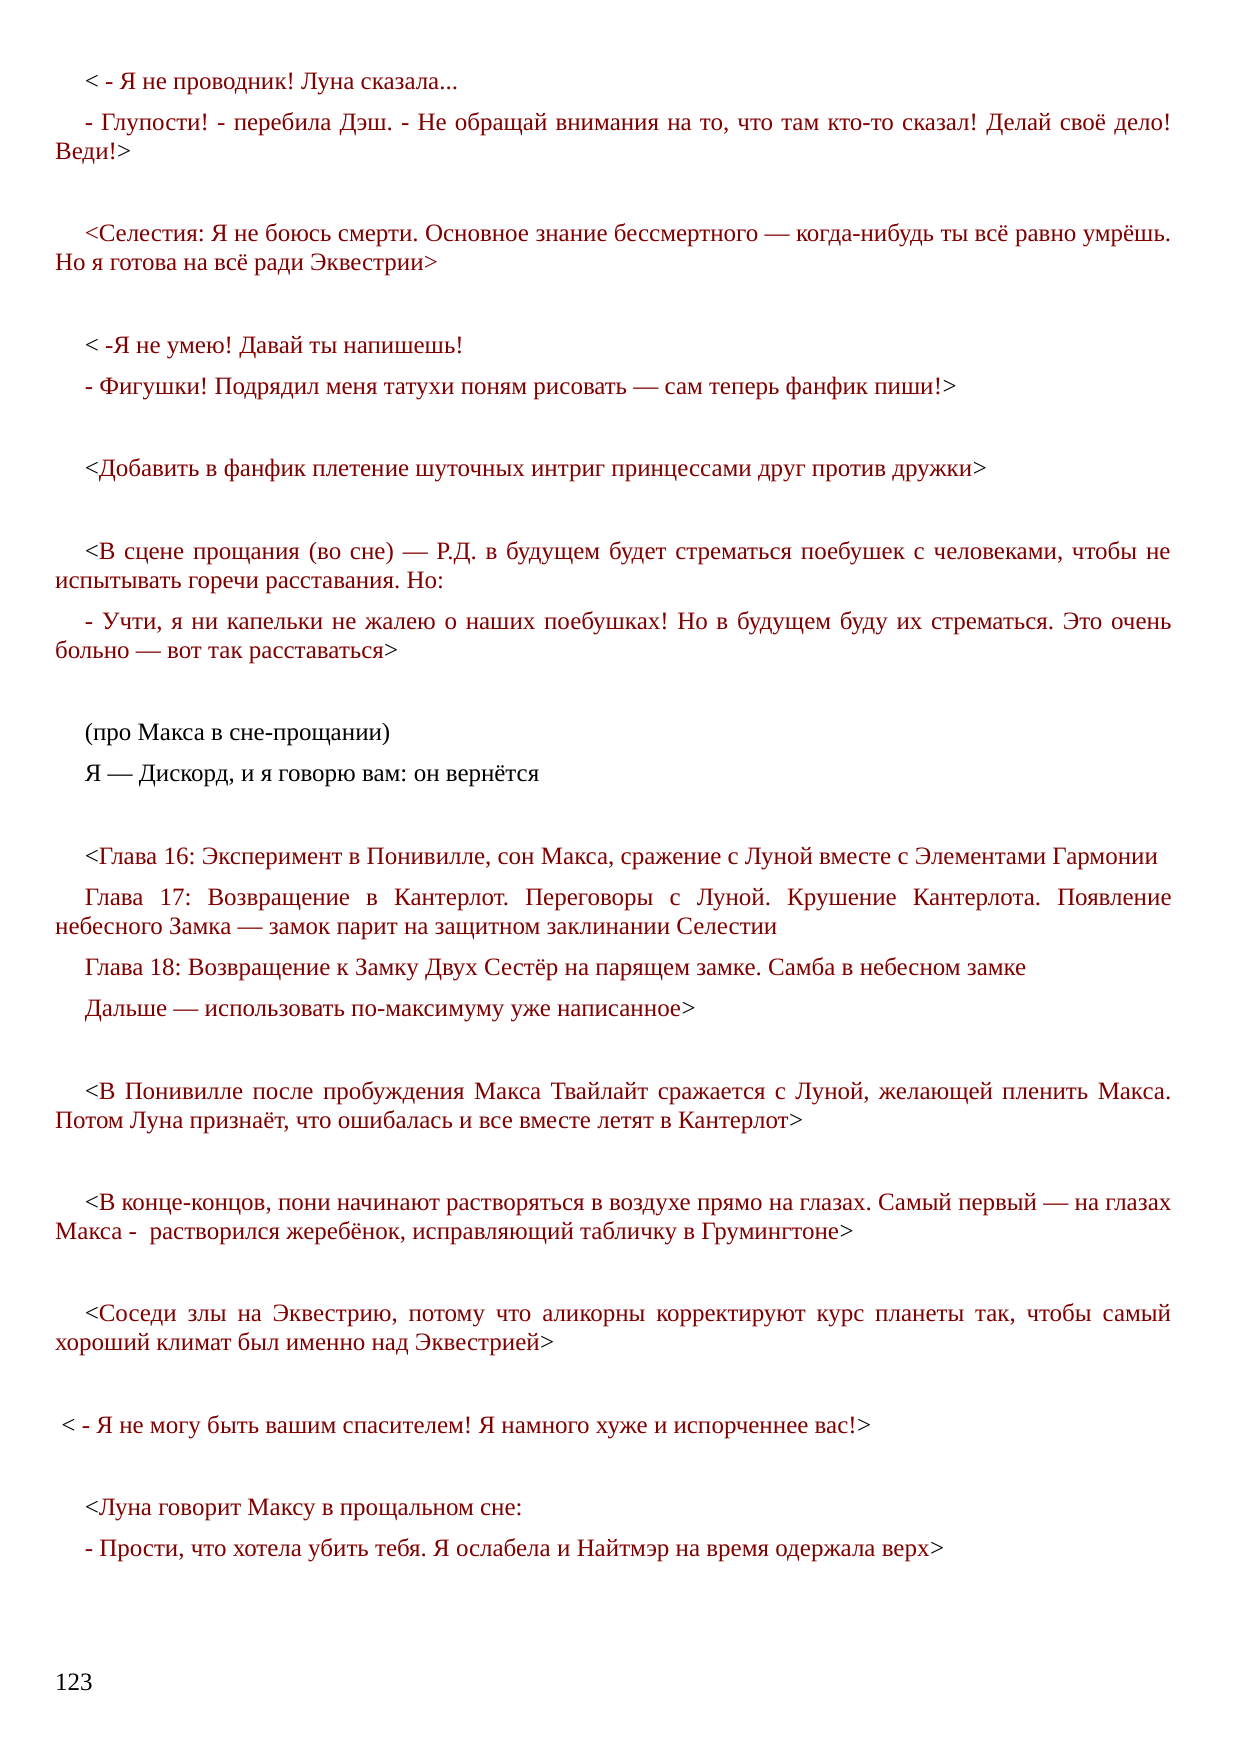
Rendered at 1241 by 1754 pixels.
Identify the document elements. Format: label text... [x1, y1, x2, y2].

text - Глупости! - перебила Дэш. - Не обращай внимания на то, что там кто-то сказал! Делай своё дело! Веди!> [55, 107, 1173, 165]
text <Глава 16: Эксперимент в Понивилле, сон Макса, сражение с Луной вместе с Элементами Гармонии [55, 841, 1173, 870]
text <В сцене прощания (во сне) — Р.Д. в будущем будет стрематься поебушек с человеками, чтобы не испытывать горечи расставания. Но: [55, 536, 1173, 593]
text <Соседи злы на Эквестрию, потому что аликорны корректируют курс планеты так, чтобы самый хороший климат был именно над Эквестрией> [55, 1298, 1173, 1356]
text Я — Дискорд, и я говорю вам: он вернётся [55, 758, 1173, 787]
text < - Я не могу быть вашим спасителем! Я намного хуже и испорченнее вас!> [55, 1410, 1173, 1438]
text <Добавить в фанфик плетение шуточных интриг принцессами друг против дружки> [55, 453, 1173, 482]
text Глава 17: Возвращение в Кантерлот. Переговоры с Луной. Крушение Кантерлота. Появление небесного Замка — замок парит на защитном заклинании Селестии [55, 882, 1173, 940]
text Глава 18: Возвращение к Замку Двух Сестёр на парящем замке. Самба в небесном замке [55, 952, 1173, 981]
text - Прости, что хотела убить тебя. Я ослабела и Найтмэр на время одержала верх> [55, 1533, 1173, 1562]
text (про Макса в сне-прощании) [55, 717, 1173, 746]
text < - Я не проводник! Луна сказала... [55, 66, 1173, 95]
text < -Я не умею! Давай ты напишешь! [55, 330, 1173, 358]
text - Учти, я ни капельки не жалею о наших поебушках! Но в будущем буду их стрематься. Это очень больно — вот так расставаться> [55, 606, 1173, 663]
text <В конце-концов, пони начинают растворяться в воздухе прямо на глазах. Самый первый — на глазах Макса - растворился жеребёнок, исправляющий табличку в Грумингтоне> [55, 1187, 1173, 1245]
text <В Понивилле после пробуждения Макса Твайлайт сражается с Луной, желающей пленить Макса. Потом Луна признаёт, что ошибалась и все вместе летят в Кантерлот> [55, 1076, 1173, 1133]
text <Селестия: Я не боюсь смерти. Основное знание бессмертного — когда-нибудь ты всё равно умрёшь. Но я готова на всё ради Эквестрии> [55, 218, 1173, 276]
text Дальше — использовать по-максимуму уже написанное> [55, 993, 1173, 1022]
text <Луна говорит Максу в прощальном сне: [55, 1492, 1173, 1521]
text - Фигушки! Подрядил меня татухи поням рисовать — сам теперь фанфик пиши!> [55, 371, 1173, 400]
